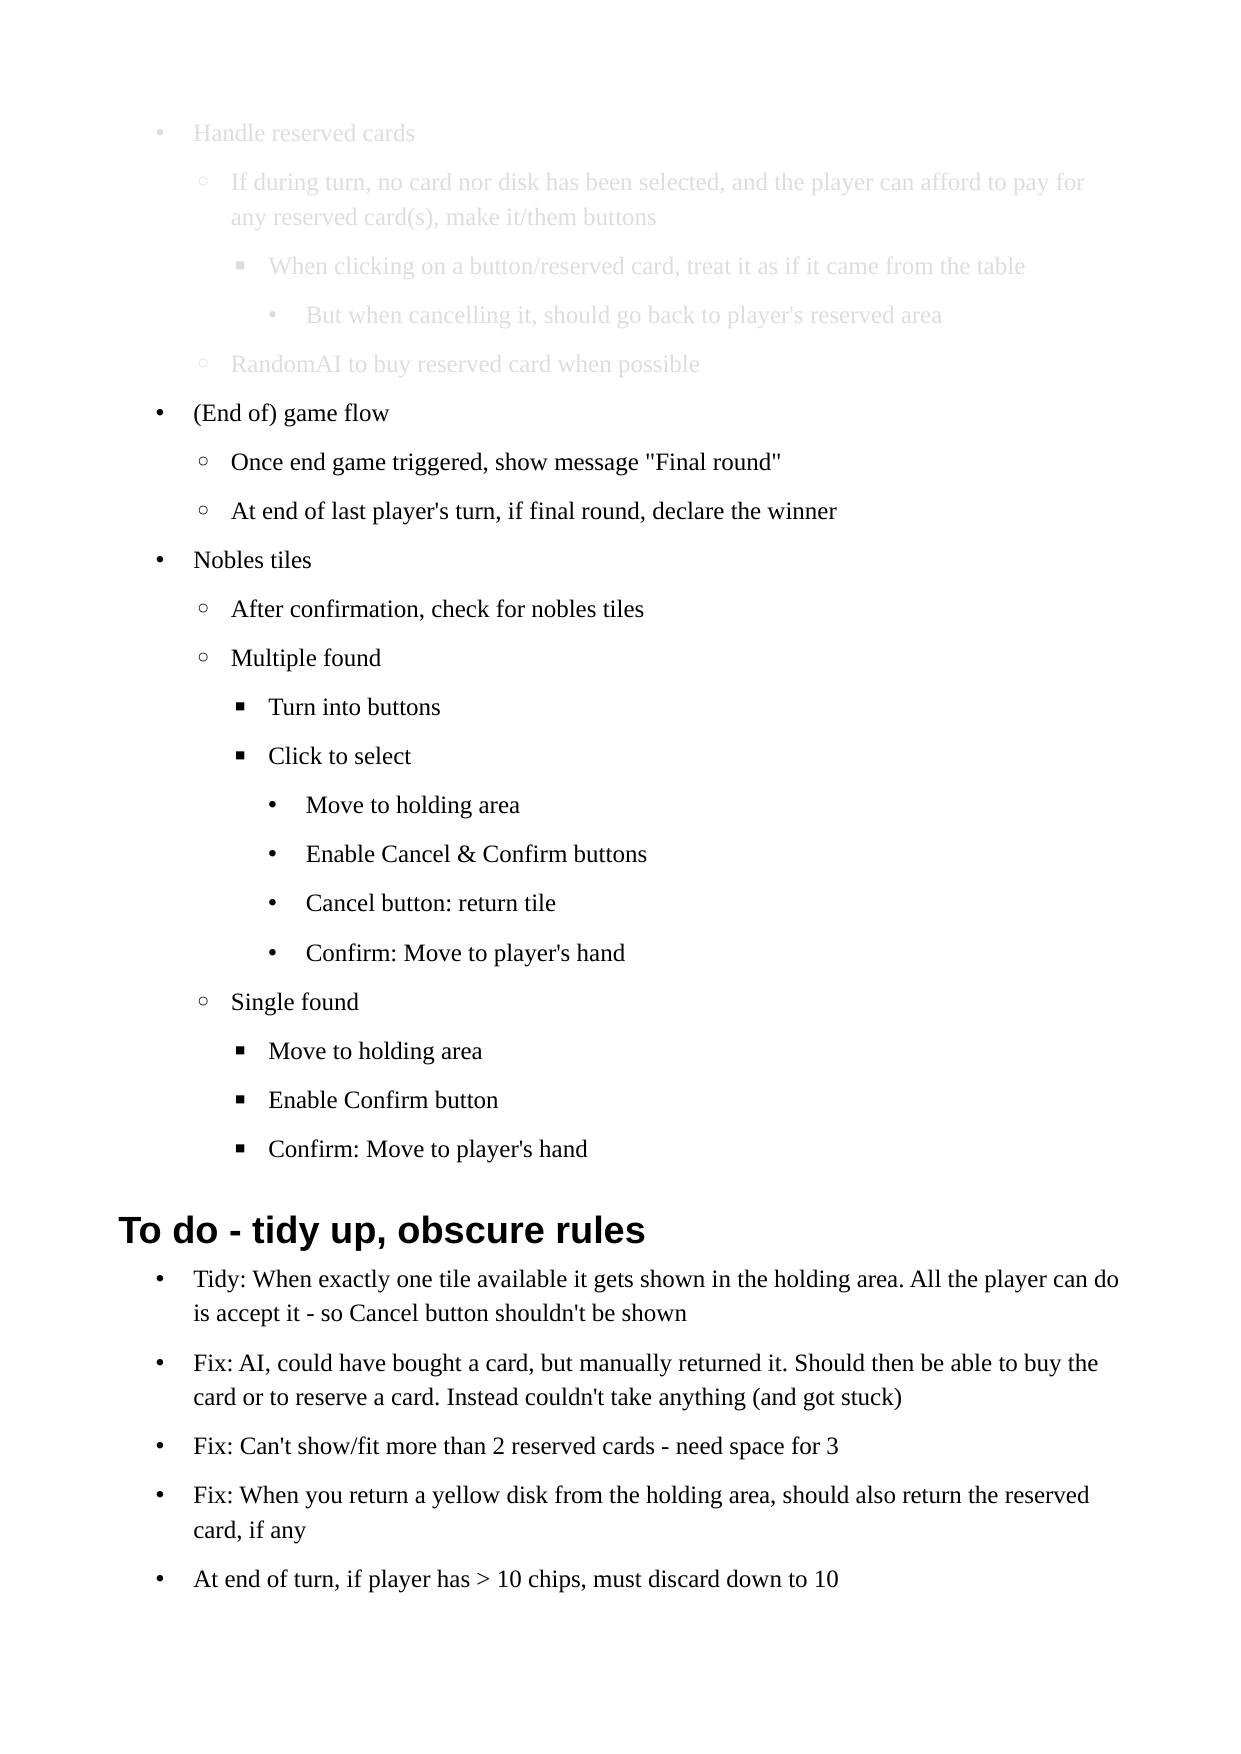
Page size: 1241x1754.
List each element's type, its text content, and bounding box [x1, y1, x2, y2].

subtitle To do - tidy up, obscure rules [118, 1208, 1122, 1252]
list Move to holding area [231, 1036, 1122, 1064]
list Handle reserved cards [156, 118, 1122, 147]
list (End of) game flow [156, 398, 1122, 427]
list After confirmation, check for nobles tiles [193, 594, 1122, 623]
list Fix: Can't show/fit more than 2 reserved cards - need space for 3 [156, 1431, 1122, 1460]
list But when cancelling it, should go back to player's reserved area [268, 300, 1122, 328]
list Fix: AI, could have bought a card, but manually returned it. Should then be able to buy the card or to reserve a card. Instead couldn't take anything (and got stuck) [156, 1348, 1122, 1411]
list Enable Confirm button [231, 1085, 1122, 1113]
list At end of last player's turn, if final round, declare the winner [193, 496, 1122, 525]
list Cancel button: return tile [268, 888, 1122, 917]
list At end of turn, if player has > 10 chips, must discard down to 10 [156, 1564, 1122, 1592]
list Turn into buttons [231, 692, 1122, 721]
list Confirm: Move to player's hand [231, 1134, 1122, 1163]
list Fix: When you return a yellow disk from the holding area, should also return the reserved card, if any [156, 1480, 1122, 1543]
list Nobles tiles [156, 545, 1122, 574]
list Tidy: When exactly one tile available it gets shown in the holding area. All the player can do is accept it - so Cancel button shouldn't be shown [156, 1264, 1122, 1327]
list RandomAI to buy reserved card when possible [193, 349, 1122, 378]
list Multiple found [193, 643, 1122, 672]
list Once end game triggered, show message "Final round" [193, 447, 1122, 476]
list Click to select [231, 741, 1122, 770]
list Confirm: Move to player's hand [268, 938, 1122, 966]
list Enable Cancel & Confirm buttons [268, 839, 1122, 868]
list Single found [193, 987, 1122, 1015]
list If during turn, no card nor disk has been selected, and the player can afford to pay for any reserved card(s), make it/them buttons [193, 167, 1122, 230]
list Move to holding area [268, 790, 1122, 819]
list When clicking on a button/reserved card, treat it as if it came from the table [231, 251, 1122, 279]
